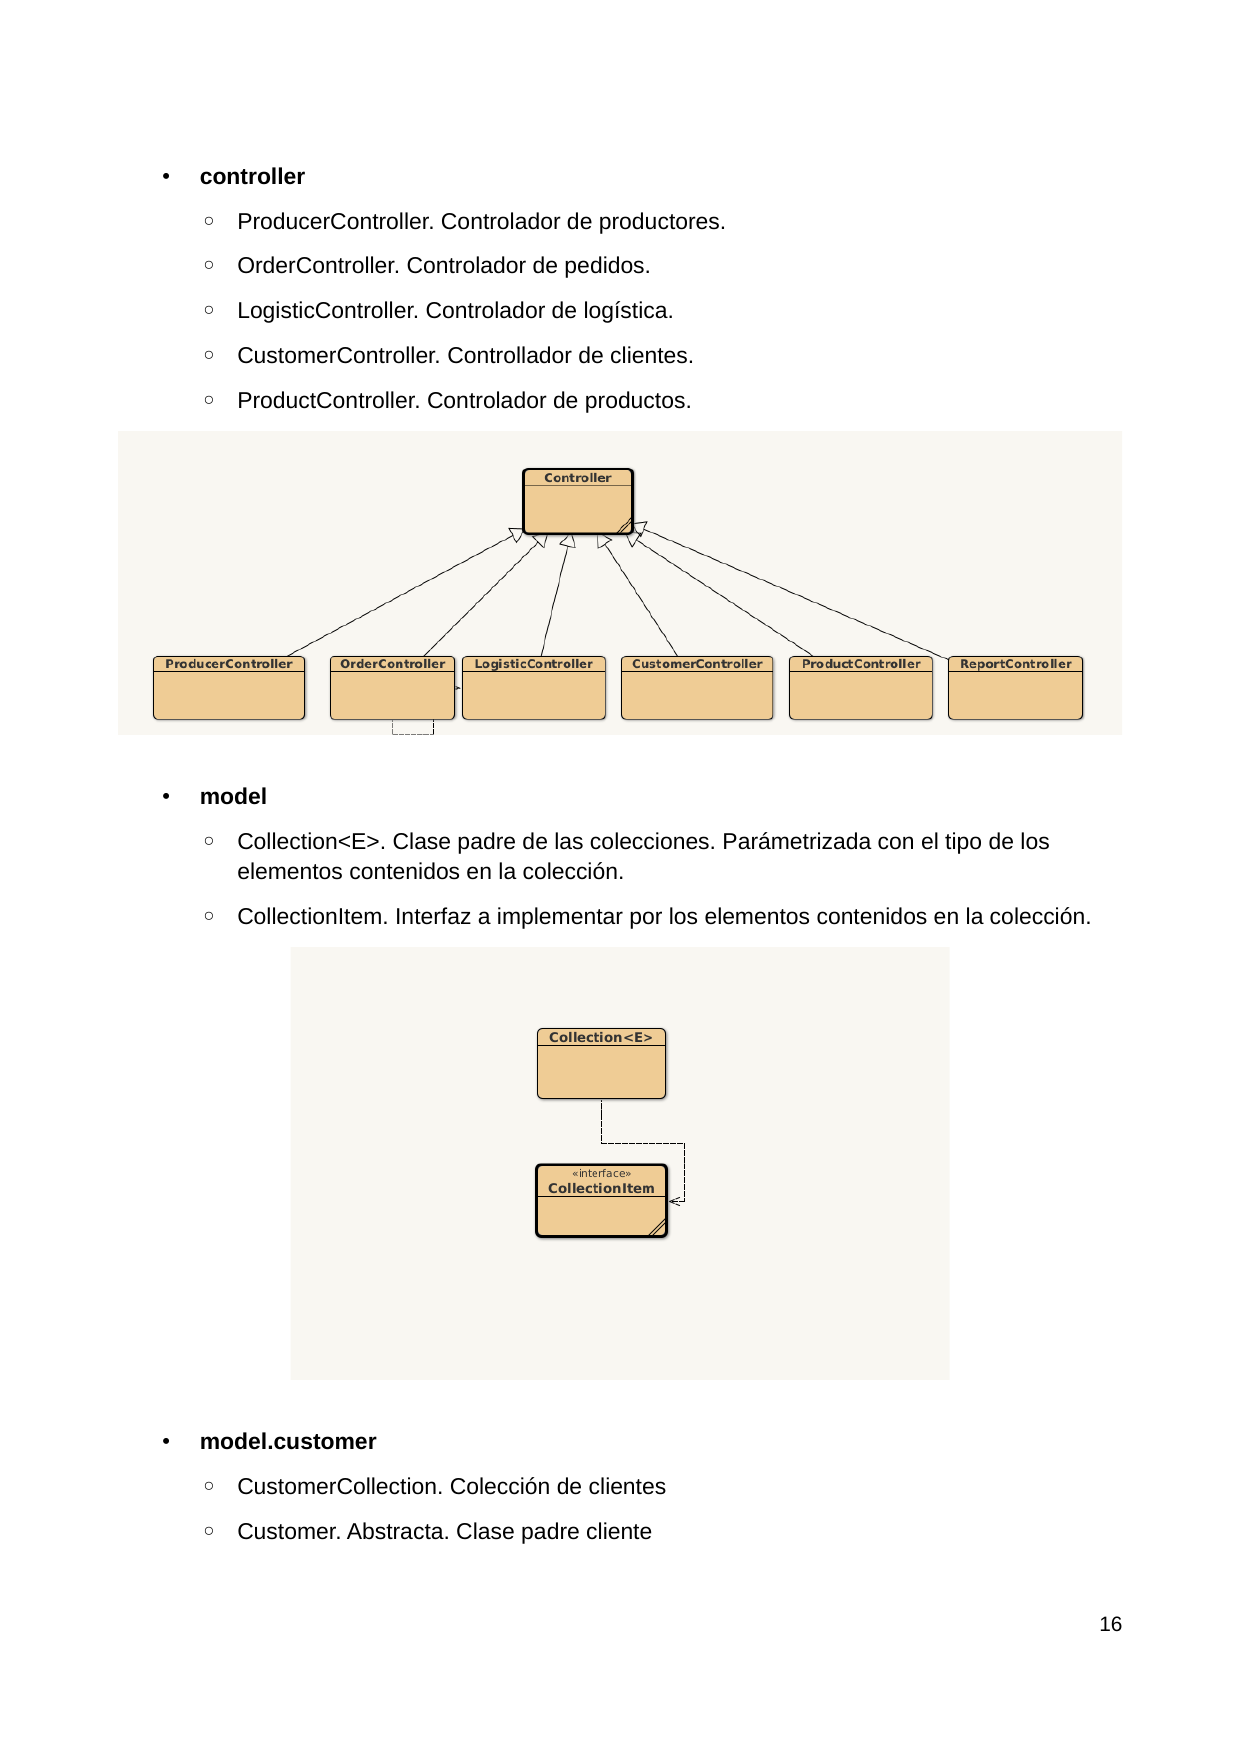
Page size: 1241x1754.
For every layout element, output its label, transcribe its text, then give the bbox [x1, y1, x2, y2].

list CollectionItem. Interfaz a implementar por los elementos contenidos en la colección. [199, 903, 1122, 929]
picture [290, 947, 950, 1380]
list CustomerController. Controllador de clientes. [199, 342, 1122, 368]
list LogisticController. Controlador de logística. [199, 297, 1122, 324]
list Collection<E>. Clase padre de las colecciones. Parámetrizada con el tipo de los elementos contenidos en la colección. [199, 828, 1122, 884]
list ProducerController. Controlador de productores. [199, 208, 1122, 234]
list CustomerCollection. Colección de clientes [199, 1473, 1122, 1499]
picture [118, 431, 1123, 735]
list model.customer [162, 1428, 1122, 1454]
list model [162, 783, 1122, 809]
list ProductController. Controlador de productos. [199, 387, 1122, 413]
list Customer. Abstracta. Clase padre cliente [199, 1518, 1122, 1544]
list controller [162, 163, 1122, 189]
list OrderController. Controlador de pedidos. [199, 252, 1122, 279]
